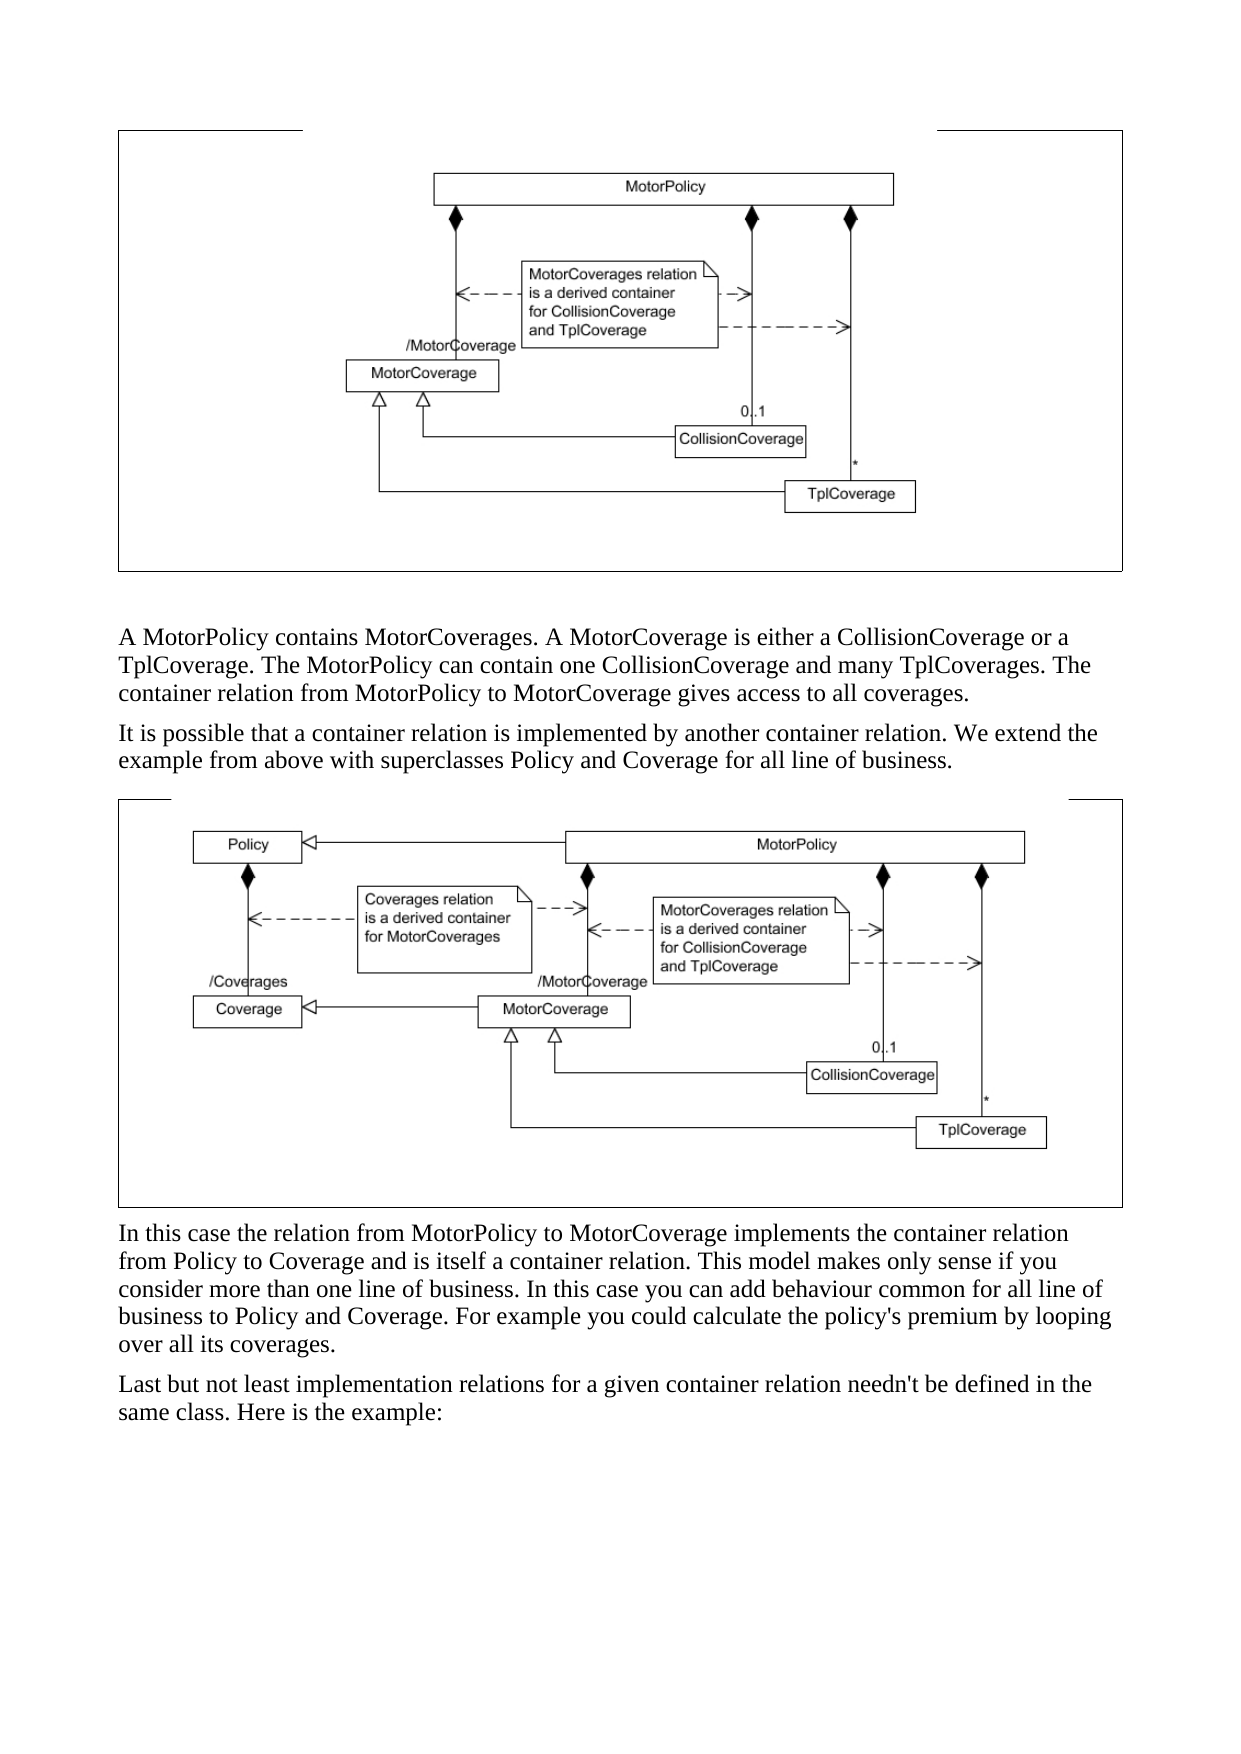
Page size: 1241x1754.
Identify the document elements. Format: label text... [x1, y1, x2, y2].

text In this case the relation from MotorPolicy to MotorCoverage implements the container relation from Policy to Coverage and is itself a container relation. This model makes only sense if you consider more than one line of business. In this case you can add behaviour common for all line of business to Policy and Coverage. For example you could calculate the policy's premium by looping over all its coverages. [118, 1208, 1122, 1358]
text [118, 787, 1122, 799]
text [119, 800, 1122, 1207]
picture [302, 130, 938, 535]
text A MotorPolicy contains MotorCoverages. A MotorCoverage is either a CollisionCoverage or a TplCoverage. The MotorPolicy can contain one CollisionCoverage and many TplCoverages. The container relation from MotorPolicy to MotorCoverage gives access to all coverages. [118, 623, 1122, 706]
text It is possible that a container relation is implemented by another container relation. We extend the example from above with superclasses Policy and Coverage for all line of business. [118, 719, 1122, 774]
text Last but not least implementation relations for a given container relation needn't be defined in the same class. Here is the example: [118, 1370, 1122, 1426]
picture [171, 798, 1069, 1171]
